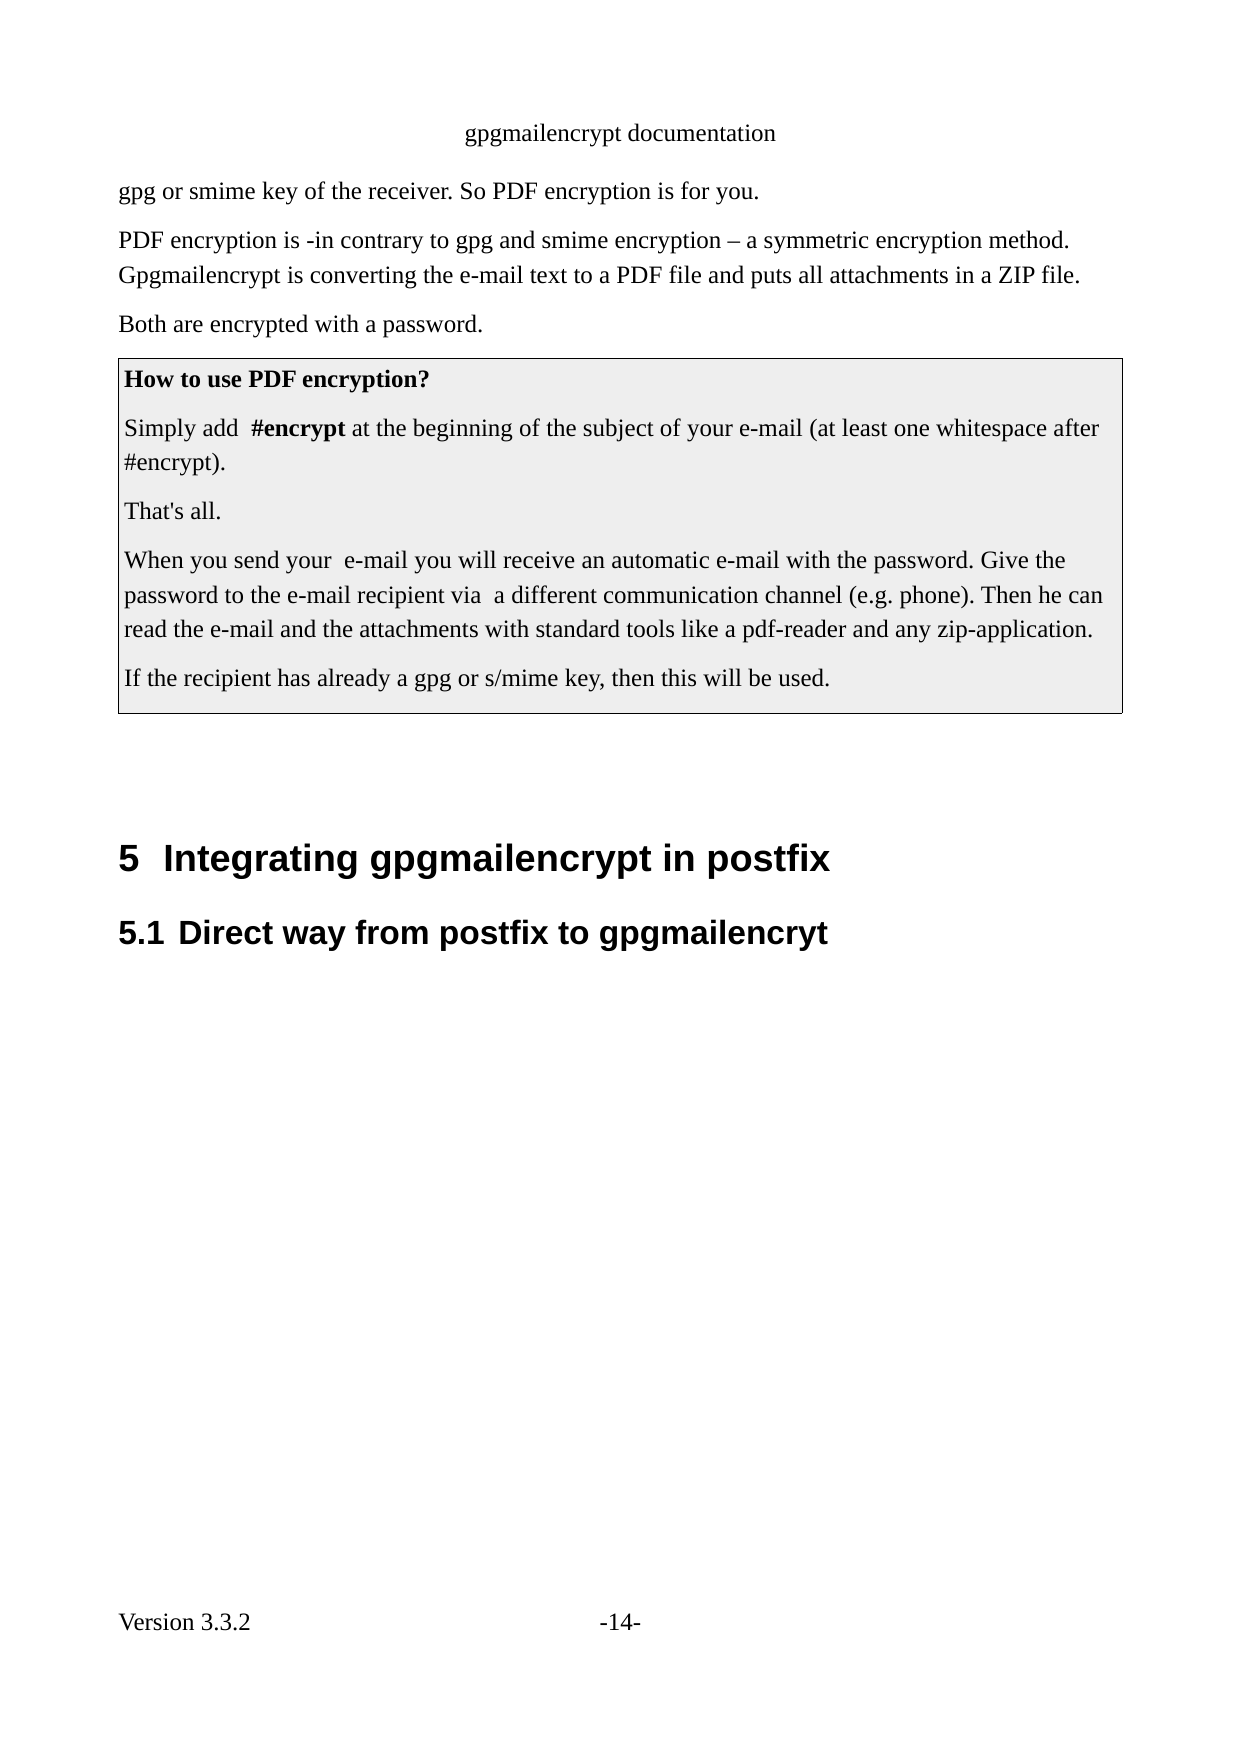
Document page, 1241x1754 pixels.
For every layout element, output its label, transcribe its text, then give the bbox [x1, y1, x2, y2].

text PDF encryption is -in contrary to gpg and smime encryption – a symmetric encryption method. Gpgmailencrypt is converting the e-mail text to a PDF file and puts all attachments in a ZIP file. [118, 225, 1122, 289]
subtitle Integrating gpgmailencrypt in postfix [118, 836, 1122, 879]
text Both are encrypted with a password. [118, 309, 1122, 338]
table_header How to use PDF encryption? Simply add #encrypt at the beginning of the subject of your e-mail (at least one whitespace after #encrypt). That's all. When you send your e-mail you will receive an automatic e-mail with the password. Give the password to the e-mail recipient via a different communication channel (e.g. phone). Then he can read the e-mail and the attachments with standard tools like a pdf-reader and any zip-application. If the recipient has already a gpg or s/mime key, then this will be used. [119, 359, 1122, 713]
text gpg or smime key of the receiver. So PDF encryption is for you. [118, 176, 1122, 205]
subtitle Direct way from postfix to gpgmailencryt [118, 913, 1122, 951]
